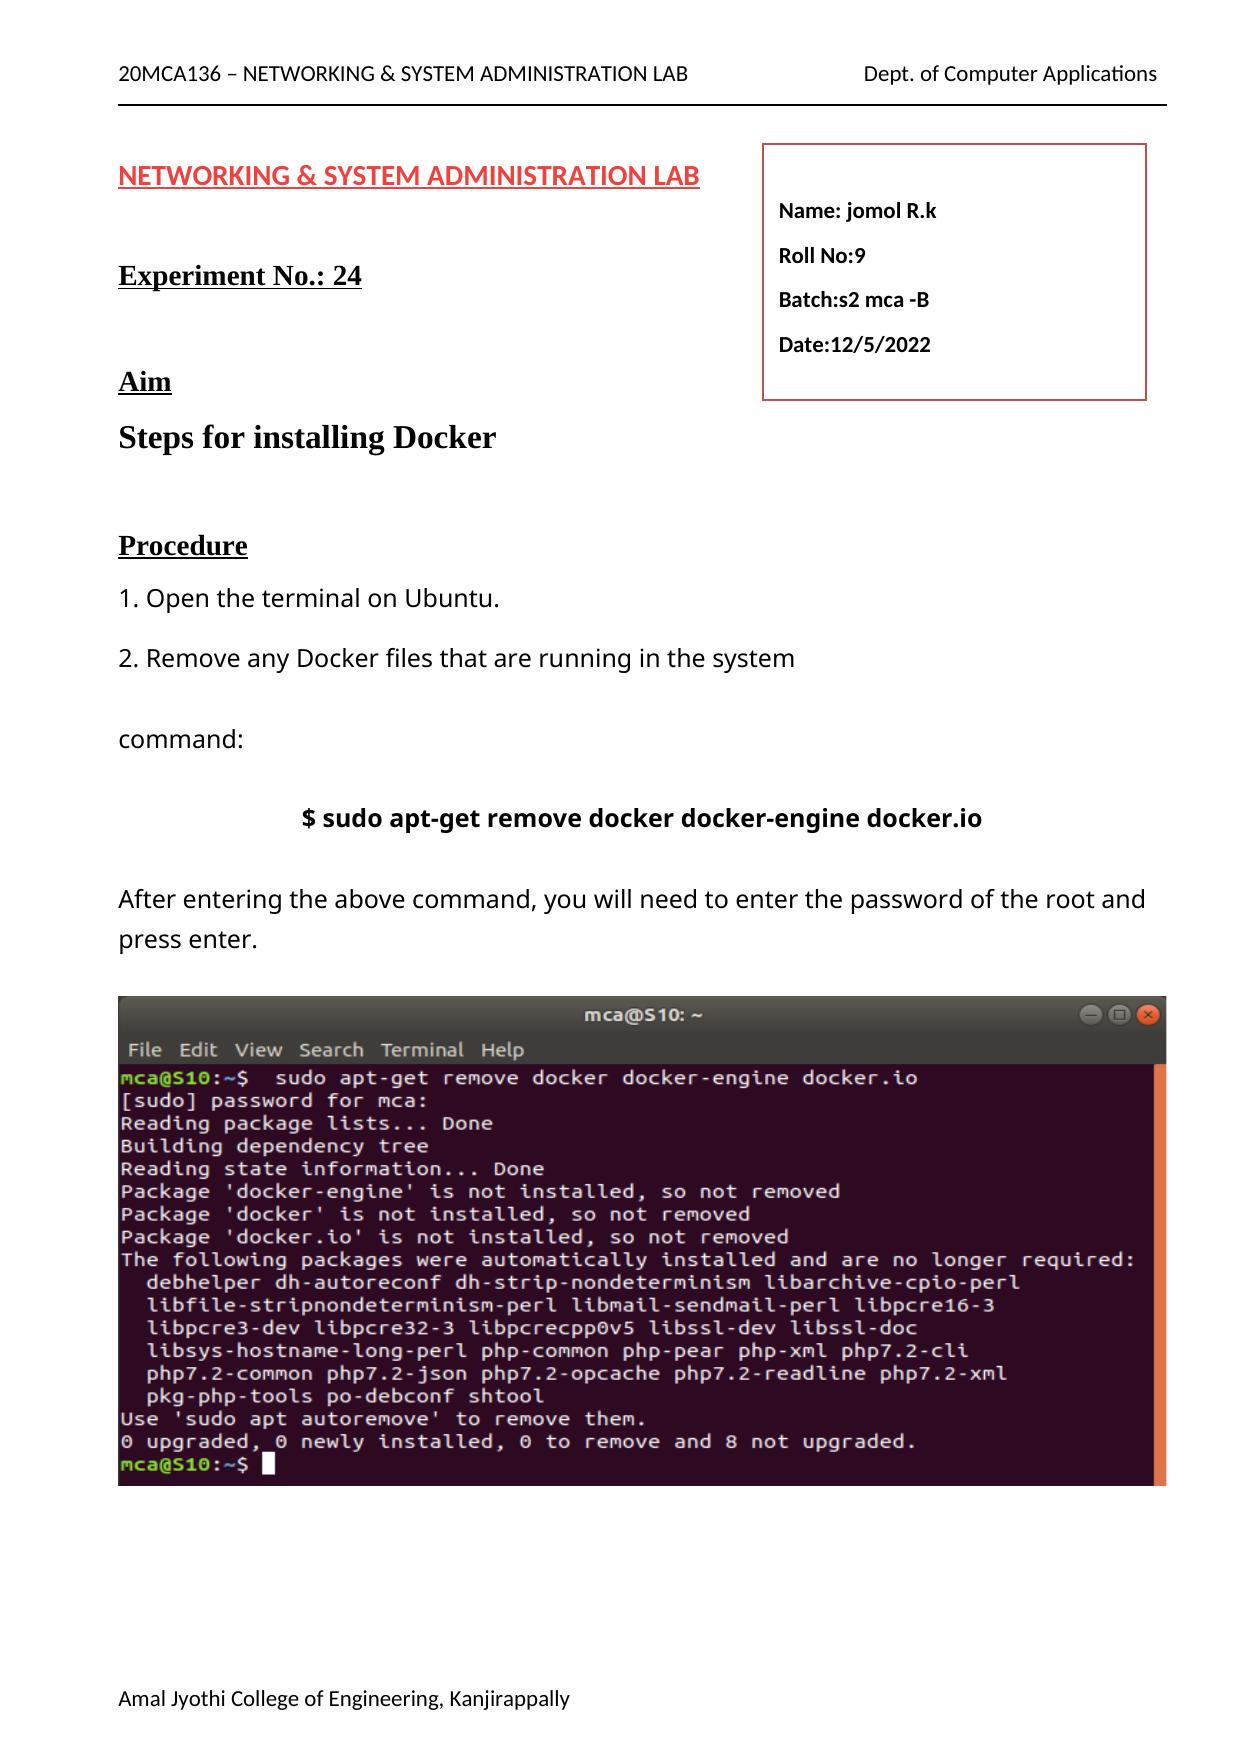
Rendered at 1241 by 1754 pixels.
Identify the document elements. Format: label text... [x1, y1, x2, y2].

text 2. Remove any Docker files that are running in the system [118, 634, 1167, 675]
text 1. Open the terminal on Ubuntu. [118, 581, 1167, 615]
picture [118, 996, 1167, 1486]
text [1147, 258, 1167, 292]
text NETWORKING & SYSTEM ADMINISTRATION LAB [118, 157, 762, 192]
text command: [118, 716, 1167, 756]
text Name: jomol R.k [778, 196, 1131, 224]
text Roll No:9 [778, 241, 1131, 269]
text Aim [118, 364, 762, 398]
text Batch:s2 mca -B [778, 286, 1131, 314]
text Date:12/5/2022 [778, 330, 1131, 358]
text Steps for installing Docker [118, 417, 1167, 455]
text Experiment No.: 24 [118, 258, 762, 292]
text [1147, 364, 1167, 398]
text Procedure [118, 528, 1167, 561]
text $ sudo apt-get remove docker docker-engine docker.io [118, 797, 1167, 834]
text After entering the above command, you will need to enter the password of the root and press enter. [118, 875, 1167, 956]
